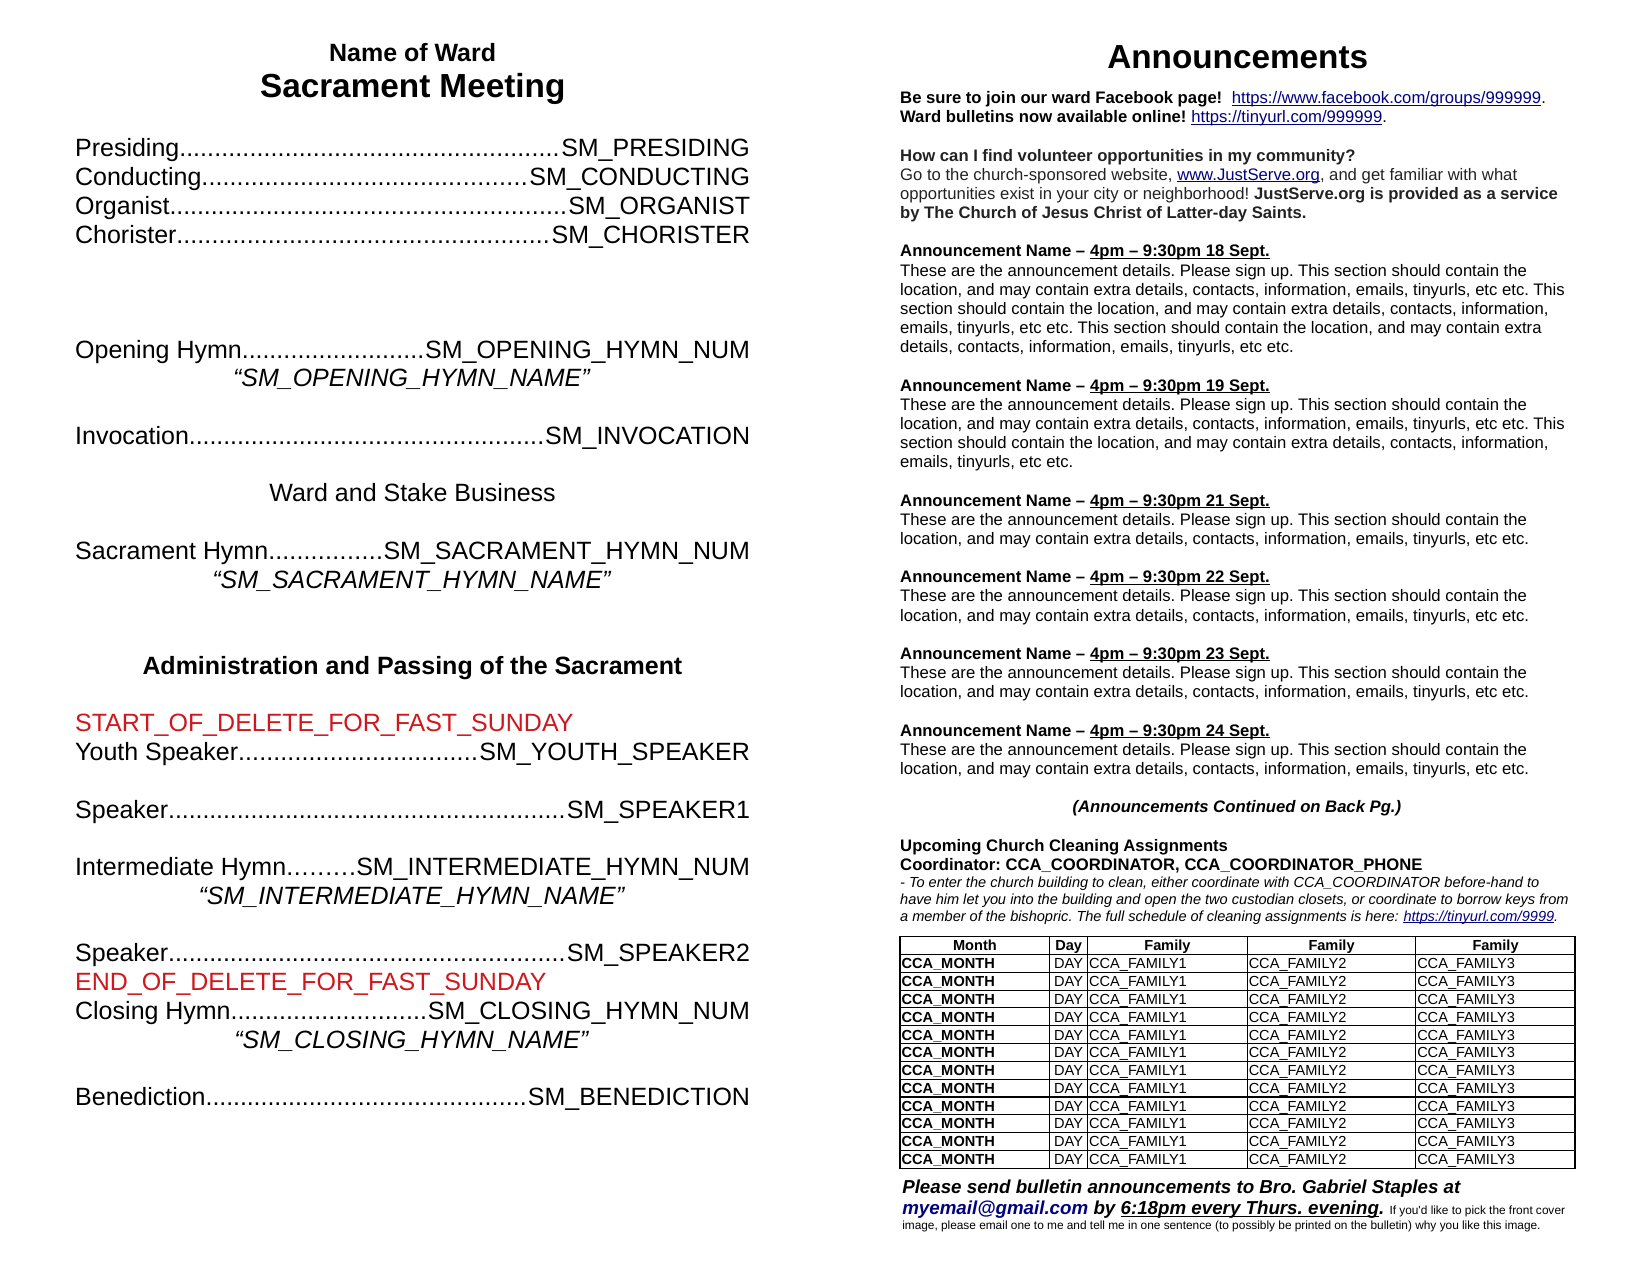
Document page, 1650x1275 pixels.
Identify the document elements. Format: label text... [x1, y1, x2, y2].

table_cell CCA_FAMILY1 [1088, 1044, 1247, 1061]
table_cell CCA_MONTH [901, 955, 1049, 972]
table_cell CCA_FAMILY3 [1416, 1133, 1574, 1150]
text Name of Ward [75, 37, 750, 66]
text Chorister SM_CHORISTER [75, 220, 750, 248]
text “SM_INTERMEDIATE_HYMN_NAME” [75, 881, 750, 910]
text Be sure to join our ward Facebook page! https://www.facebook.com/groups/999999. [900, 88, 1575, 107]
table_cell CCA_FAMILY2 [1248, 1098, 1415, 1114]
table_cell CCA_MONTH [901, 1151, 1049, 1168]
table_cell CCA_MONTH [901, 1062, 1049, 1078]
text Ward bulletins now available online! https://tinyurl.com/999999. [900, 107, 1575, 126]
table_cell CCA_FAMILY3 [1416, 1080, 1574, 1096]
table_cell CCA_FAMILY3 [1416, 973, 1574, 989]
text “SM_SACRAMENT_HYMN_NAME” [75, 565, 750, 593]
text Conducting SM_CONDUCTING [75, 162, 750, 191]
text These are the announcement details. Please sign up. This section should contain the location, and may contain extra details, contacts, information, emails, tinyurls, etc etc. This section should contain the location, and may contain extra details, contacts, information, emails, tinyurls, etc etc. This section should contain the location, and may contain extra details, contacts, information, emails, tinyurls, etc etc. [900, 260, 1575, 356]
table_cell DAY [1050, 1151, 1087, 1168]
text Announcement Name – 4pm – 9:30pm 24 Sept. [900, 720, 1575, 739]
table_cell CCA_FAMILY1 [1088, 1151, 1247, 1168]
text Announcement Name – 4pm – 9:30pm 19 Sept. [900, 375, 1575, 394]
table_cell DAY [1050, 1080, 1087, 1096]
text START_OF_DELETE_FOR_FAST_SUNDAY [75, 708, 750, 737]
text - To enter the church building to clean, either coordinate with CCA_COORDINATOR before-hand to have him let you into the building and open the two custodian closets, or coordinate to borrow keys from a member of the bishopric. The full schedule of cleaning assignments is here: https://tinyurl.com/9999. [900, 874, 1575, 924]
text These are the announcement details. Please sign up. This section should contain the location, and may contain extra details, contacts, information, emails, tinyurls, etc etc. This section should contain the location, and may contain extra details, contacts, information, emails, tinyurls, etc etc. [900, 394, 1575, 471]
text Youth Speaker SM_YOUTH_SPEAKER [75, 737, 750, 766]
table_cell CCA_FAMILY1 [1088, 973, 1247, 989]
table_cell CCA_FAMILY2 [1248, 1080, 1415, 1096]
table_cell DAY [1050, 973, 1087, 989]
table_cell CCA_MONTH [901, 991, 1049, 1007]
table_cell CCA_FAMILY3 [1416, 991, 1574, 1007]
table_cell CCA_MONTH [901, 1026, 1049, 1043]
table_cell DAY [1050, 1062, 1087, 1078]
table_header Month [901, 937, 1049, 954]
table_cell CCA_FAMILY2 [1248, 1062, 1415, 1078]
table_cell CCA_FAMILY3 [1416, 1098, 1574, 1114]
text Organist SM_ORGANIST [75, 191, 750, 220]
table_cell CCA_MONTH [901, 973, 1049, 989]
table_cell CCA_FAMILY1 [1088, 1026, 1247, 1043]
table_cell CCA_FAMILY3 [1416, 955, 1574, 972]
table_cell CCA_MONTH [901, 1133, 1049, 1150]
table_header Family [1088, 937, 1247, 954]
text Benediction SM_BENEDICTION [75, 1082, 750, 1111]
table_cell CCA_FAMILY1 [1088, 955, 1247, 972]
table_cell DAY [1050, 955, 1087, 972]
table_cell CCA_FAMILY2 [1248, 1044, 1415, 1061]
text Intermediate Hymn SM_INTERMEDIATE_HYMN_NUM [75, 852, 750, 881]
table_cell CCA_FAMILY1 [1088, 1133, 1247, 1150]
table_header Family [1248, 937, 1415, 954]
text Announcement Name – 4pm – 9:30pm 18 Sept. [900, 241, 1575, 260]
text “SM_OPENING_HYMN_NAME” [75, 363, 750, 392]
text Opening Hymn SM_OPENING_HYMN_NUM [75, 335, 750, 363]
table_cell CCA_FAMILY2 [1248, 1026, 1415, 1043]
table_cell DAY [1050, 991, 1087, 1007]
table_cell CCA_FAMILY1 [1088, 1115, 1247, 1132]
table_cell DAY [1050, 1026, 1087, 1043]
table_cell CCA_FAMILY1 [1088, 1062, 1247, 1078]
table_cell CCA_FAMILY1 [1088, 1080, 1247, 1096]
text END_OF_DELETE_FOR_FAST_SUNDAY [75, 967, 750, 996]
text (Announcements Continued on Back Pg.) [900, 797, 1575, 816]
table_cell DAY [1050, 1044, 1087, 1061]
text Speaker SM_SPEAKER1 [75, 795, 750, 823]
table_cell CCA_MONTH [901, 1098, 1049, 1114]
table_cell CCA_FAMILY2 [1248, 1008, 1415, 1025]
table_cell CCA_FAMILY1 [1088, 1098, 1247, 1114]
text Coordinator: CCA_COORDINATOR, CCA_COORDINATOR_PHONE [900, 854, 1575, 874]
table_cell CCA_MONTH [901, 1080, 1049, 1096]
table_cell CCA_FAMILY3 [1416, 1044, 1574, 1061]
text Presiding SM_PRESIDING [75, 133, 750, 162]
text Sacrament Meeting [75, 66, 750, 105]
text Announcements [900, 37, 1575, 76]
text Ward and Stake Business [75, 478, 750, 507]
text Go to the church-sponsored website, www.JustServe.org, and get familiar with what opportunities exist in your city or neighborhood! JustServe.org is provided as a service by The Church of Jesus Christ of Latter-day Saints. [900, 164, 1575, 222]
table_cell CCA_FAMILY2 [1248, 991, 1415, 1007]
table_cell CCA_FAMILY3 [1416, 1026, 1574, 1043]
table_header Day [1050, 937, 1087, 954]
table_cell CCA_FAMILY2 [1248, 955, 1415, 972]
text Invocation SM_INVOCATION [75, 421, 750, 450]
table_cell CCA_MONTH [901, 1115, 1049, 1132]
text Speaker SM_SPEAKER2 [75, 938, 750, 967]
text These are the announcement details. Please sign up. This section should contain the location, and may contain extra details, contacts, information, emails, tinyurls, etc etc. [900, 663, 1575, 701]
table_cell CCA_FAMILY3 [1416, 1151, 1574, 1168]
text Announcement Name – 4pm – 9:30pm 21 Sept. [900, 490, 1575, 509]
table_cell CCA_MONTH [901, 1044, 1049, 1061]
text Sacrament Hymn SM_SACRAMENT_HYMN_NUM [75, 536, 750, 565]
table_cell CCA_FAMILY3 [1416, 1062, 1574, 1078]
text These are the announcement details. Please sign up. This section should contain the location, and may contain extra details, contacts, information, emails, tinyurls, etc etc. [900, 586, 1575, 624]
table_cell DAY [1050, 1098, 1087, 1114]
text How can I find volunteer opportunities in my community? [900, 145, 1575, 164]
text Announcement Name – 4pm – 9:30pm 22 Sept. [900, 567, 1575, 586]
table_cell DAY [1050, 1115, 1087, 1132]
table_cell CCA_FAMILY1 [1088, 991, 1247, 1007]
table_cell CCA_FAMILY1 [1088, 1008, 1247, 1025]
text Upcoming Church Cleaning Assignments [900, 835, 1575, 854]
table_cell CCA_FAMILY2 [1248, 1151, 1415, 1168]
text These are the announcement details. Please sign up. This section should contain the location, and may contain extra details, contacts, information, emails, tinyurls, etc etc. [900, 509, 1575, 548]
text These are the announcement details. Please sign up. This section should contain the location, and may contain extra details, contacts, information, emails, tinyurls, etc etc. [900, 739, 1575, 778]
table_cell CCA_FAMILY2 [1248, 973, 1415, 989]
table_cell CCA_FAMILY3 [1416, 1115, 1574, 1132]
table_cell DAY [1050, 1133, 1087, 1150]
table_header Family [1416, 937, 1574, 954]
text “SM_CLOSING_HYMN_NAME” [75, 1025, 750, 1053]
table_cell CCA_FAMILY2 [1248, 1115, 1415, 1132]
table_cell CCA_MONTH [901, 1008, 1049, 1025]
table_cell CCA_FAMILY2 [1248, 1133, 1415, 1150]
text Administration and Passing of the Sacrament [75, 651, 750, 680]
table_cell DAY [1050, 1008, 1087, 1025]
table_cell CCA_FAMILY3 [1416, 1008, 1574, 1025]
text Announcement Name – 4pm – 9:30pm 23 Sept. [900, 644, 1575, 663]
text Closing Hymn SM_CLOSING_HYMN_NUM [75, 996, 750, 1025]
